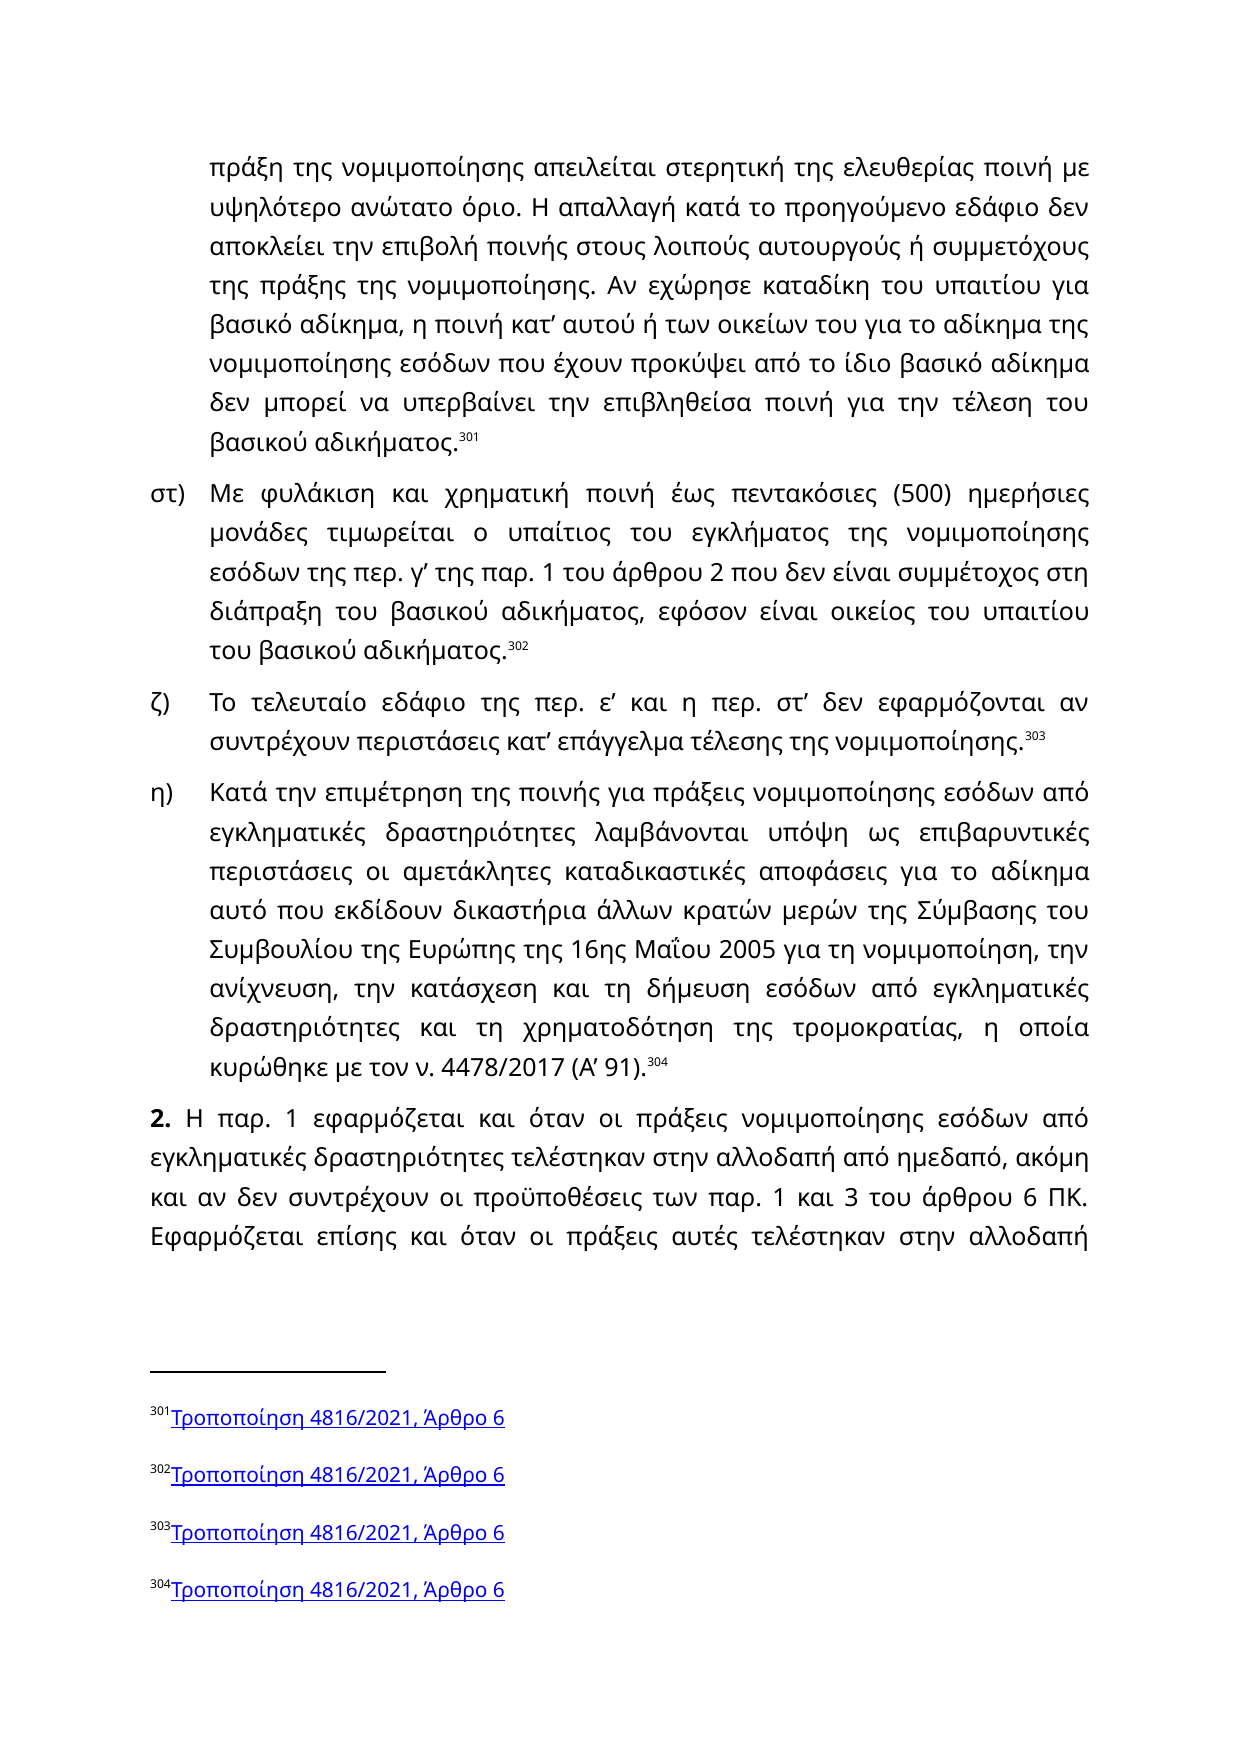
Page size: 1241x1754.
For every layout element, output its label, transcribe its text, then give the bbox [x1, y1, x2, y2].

list πράξη της νομιμοποίησης απειλείται στερητική της ελευθερίας ποινή με υψηλότερο ανώτατο όριο. Η απαλλαγή κατά το προηγούμενο εδάφιο δεν αποκλείει την επιβολή ποινής στους λοιπούς αυτουργούς ή συμμετόχους της πράξης της νομιμοποίησης. Αν εχώρησε καταδίκη του υπαιτίου για βασικό αδίκημα, η ποινή κατ’ αυτού ή των οικείων του για το αδίκημα της νομιμοποίησης εσόδων που έχουν προκύψει από το ίδιο βασικό αδίκημα δεν μπορεί να υπερβαίνει την επιβληθείσα ποινή για την τέλεση του βασικού αδικήματος. [150, 150, 1090, 458]
list ζ) Το τελευταίο εδάφιο της περ. ε’ και η περ. στ’ δεν εφαρμόζονται αν συντρέχουν περιστάσεις κατ’ επάγγελμα τέλεσης της νομιμοποίησης. [150, 684, 1090, 757]
text Τροποποίηση 4816/2021, Άρθρο 6 [150, 1403, 1090, 1431]
text Τροποποίηση 4816/2021, Άρθρο 6 [150, 1518, 1090, 1546]
list η) Κατά την επιμέτρηση της ποινής για πράξεις νομιμοποίησης εσόδων από εγκληματικές δραστηριότητες λαμβάνονται υπόψη ως επιβαρυντικές περιστάσεις οι αμετάκλητες καταδικαστικές αποφάσεις για το αδίκημα αυτό που εκδίδουν δικαστήρια άλλων κρατών μερών της Σύμβασης του Συμβουλίου της Ευρώπης της 16ης Μαΐου 2005 για τη νομιμοποίηση, την ανίχνευση, την κατάσχεση και τη δήμευση εσόδων από εγκληματικές δραστηριότητες και τη χρηματοδότηση της τρομοκρατίας, η οποία κυρώθηκε με τον ν. 4478/2017 (Α’ 91). [150, 775, 1090, 1083]
list στ) Με φυλάκιση και χρηματική ποινή έως πεντακόσιες (500) ημερήσιες μονάδες τιμωρείται ο υπαίτιος του εγκλήματος της νομιμοποίησης εσόδων της περ. γ’ της παρ. 1 του άρθρου 2 που δεν είναι συμμέτοχος στη διάπραξη του βασικού αδικήματος, εφόσον είναι οικείος του υπαιτίου του βασικού αδικήματος. [150, 476, 1090, 667]
text Τροποποίηση 4816/2021, Άρθρο 6 [150, 1460, 1090, 1489]
text 2. Η παρ. 1 εφαρμόζεται και όταν οι πράξεις νομιμοποίησης εσόδων από εγκληματικές δραστηριότητες τελέστηκαν στην αλλοδαπή από ημεδαπό, ακόμη και αν δεν συντρέχουν οι προϋποθέσεις των παρ. 1 και 3 του άρθρου 6 ΠΚ. Εφαρμόζεται επίσης και όταν οι πράξεις αυτές τελέστηκαν στην αλλοδαπή [150, 1101, 1090, 1252]
text Τροποποίηση 4816/2021, Άρθρο 6 [150, 1576, 1090, 1604]
